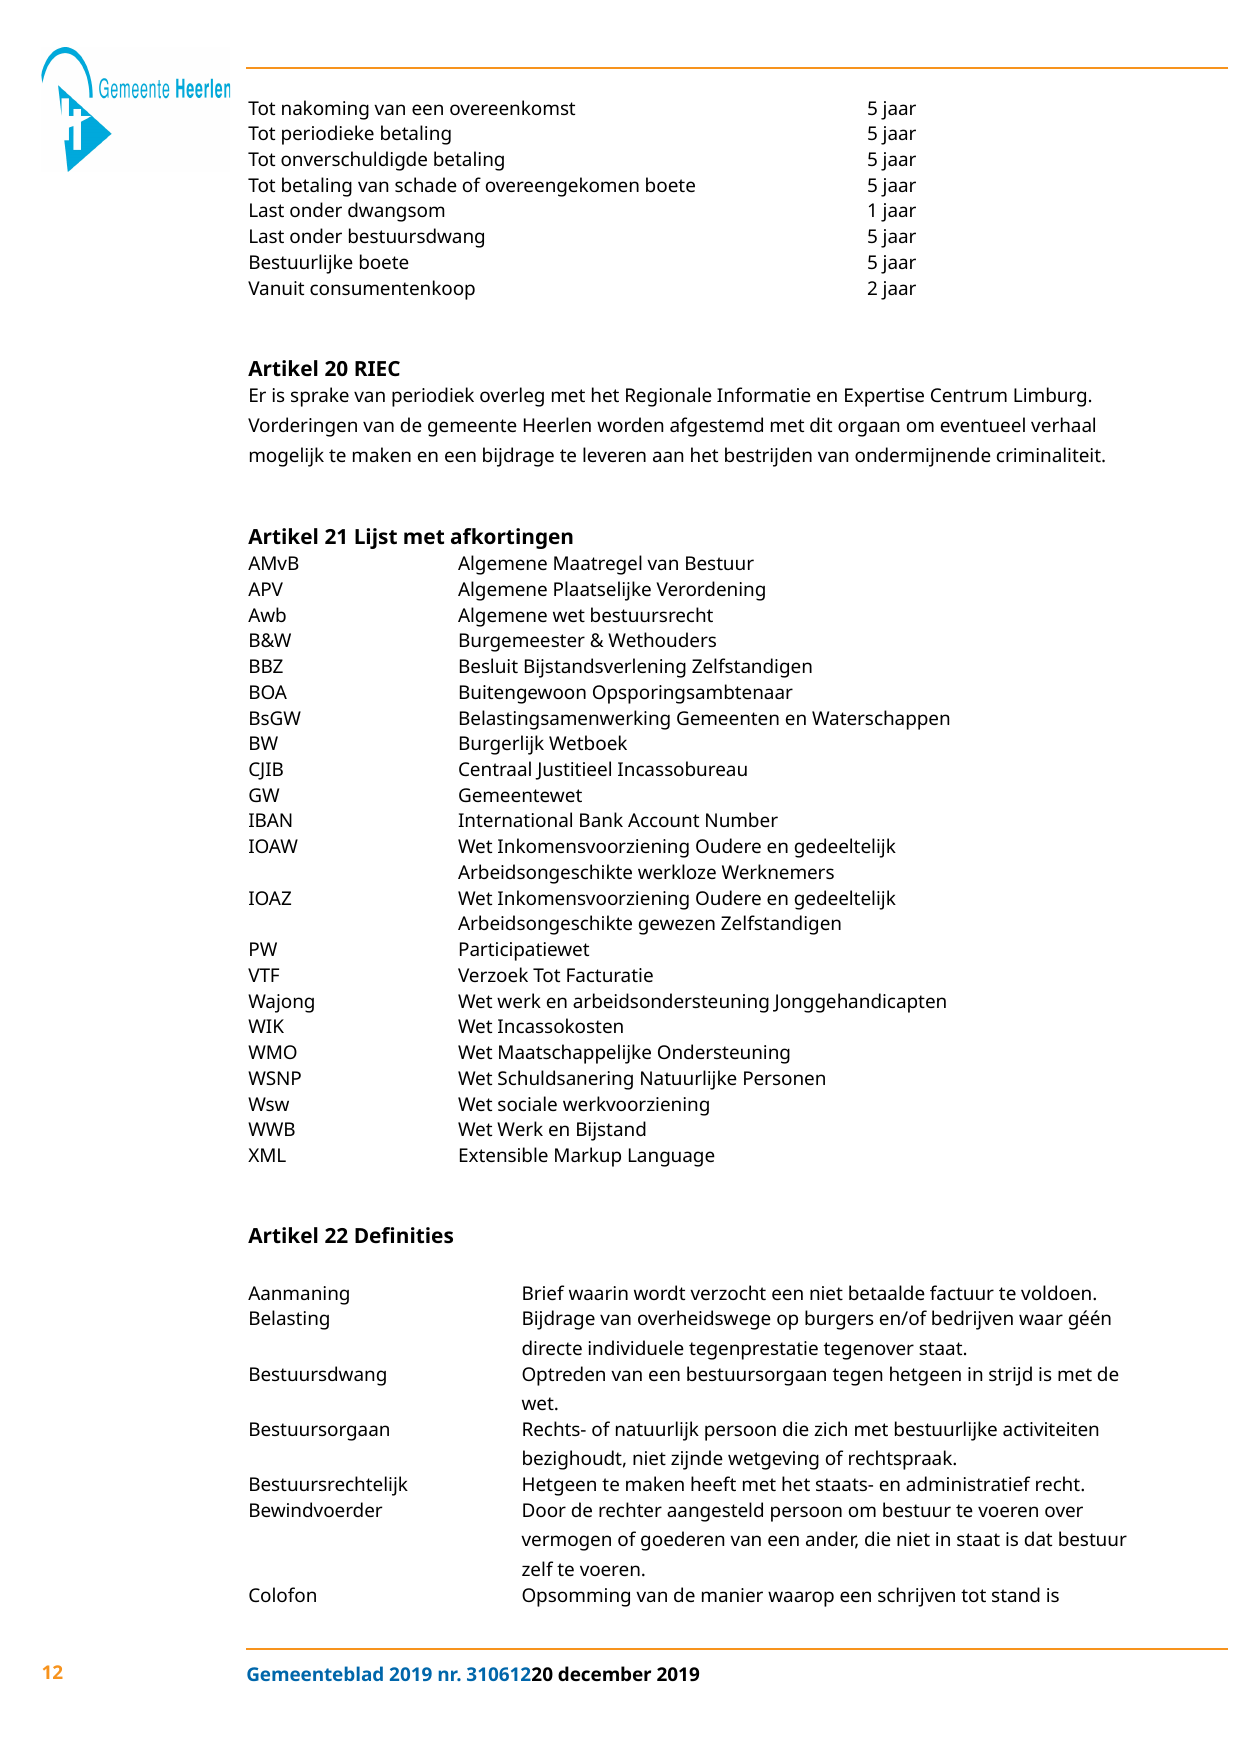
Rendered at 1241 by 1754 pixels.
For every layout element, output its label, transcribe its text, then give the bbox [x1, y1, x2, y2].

table_cell Belasting [248, 1305, 521, 1361]
table_cell IOAZ [248, 885, 458, 911]
table_cell Bestuursorgaan [248, 1416, 521, 1471]
table_cell Wajong [248, 988, 458, 1013]
table_cell PW [248, 936, 458, 962]
table_cell Bestuursdwang [248, 1361, 521, 1416]
table_cell Wet Incassokosten [458, 1014, 1152, 1039]
table_cell 5 jaar [867, 172, 1152, 198]
table_cell Tot periodieke betaling [248, 121, 867, 146]
table_cell GW [248, 782, 458, 808]
table_cell Arbeidsongeschikte gewezen Zelfstandigen [458, 911, 1152, 936]
table_cell Vanuit consumentenkoop [248, 275, 867, 301]
table_cell Verzoek Tot Facturatie [458, 962, 1152, 988]
table_cell Wet Schuldsanering Natuurlijke Personen [458, 1065, 1152, 1091]
table_cell Last onder dwangsom [248, 198, 867, 223]
table_cell BBZ [248, 653, 458, 679]
picture [41, 47, 59, 70]
table_cell IBAN [248, 808, 458, 833]
table_cell Buitengewoon Opsporingsambtenaar [458, 679, 1152, 705]
table_header Brief waarin wordt verzocht een niet betaalde factuur te voldoen. [521, 1280, 1152, 1305]
table_cell WWB [248, 1116, 458, 1142]
table_cell Bewindvoerder [248, 1497, 521, 1582]
table_cell IOAW [248, 834, 458, 859]
text Er is sprake van periodiek overleg met het Regionale Informatie en Expertise Centrum Limburg. Vorderingen van de gemeente Heerlen worden afgestemd met dit orgaan om eventueel verhaal mogelijk te maken en een bijdrage te leveren aan het bestrijden van ondermijnende criminaliteit. [248, 383, 1152, 468]
table_cell Wet Inkomensvoorziening Oudere en gedeeltelijk [458, 834, 1152, 859]
table_cell Burgemeester & Wethouders [458, 628, 1152, 653]
table_cell Last onder bestuursdwang [248, 224, 867, 249]
table_cell Bestuurlijke boete [248, 249, 867, 275]
table_cell WSNP [248, 1065, 458, 1091]
table_cell WIK [248, 1014, 458, 1039]
table_cell [248, 911, 458, 936]
table_cell BsGW [248, 705, 458, 731]
table_cell Participatiewet [458, 936, 1152, 962]
table_cell Extensible Markup Language [458, 1142, 1152, 1168]
table_cell Bestuursrechtelijk [248, 1471, 521, 1497]
table_cell Belastingsamenwerking Gemeenten en Waterschappen [458, 705, 1152, 731]
table_header AMvB [248, 550, 458, 576]
table_cell Burgerlijk Wetboek [458, 731, 1152, 756]
table_cell Opsomming van de manier waarop een schrijven tot stand is [521, 1582, 1152, 1608]
table_cell Wet Inkomensvoorziening Oudere en gedeeltelijk [458, 885, 1152, 911]
table_cell 5 jaar [867, 224, 1152, 249]
text Artikel 21 Lijst met afkortingen [248, 522, 1152, 550]
table_cell 5 jaar [867, 249, 1152, 275]
table_cell Tot onverschuldigde betaling [248, 146, 867, 172]
table_cell Wsw [248, 1091, 458, 1116]
table_cell WMO [248, 1039, 458, 1065]
table_cell Gemeentewet [458, 782, 1152, 808]
table_cell 5 jaar [867, 146, 1152, 172]
table_cell 2 jaar [867, 275, 1152, 301]
table_cell Arbeidsongeschikte werkloze Werknemers [458, 859, 1152, 885]
table_cell BW [248, 731, 458, 756]
table_cell Centraal Justitieel Incassobureau [458, 756, 1152, 782]
table_cell Hetgeen te maken heeft met het staats- en administratief recht. [521, 1471, 1152, 1497]
table_cell BOA [248, 679, 458, 705]
table_cell Door de rechter aangesteld persoon om bestuur te voeren over vermogen of goederen van een ander, die niet in staat is dat bestuur zelf te voeren. [521, 1497, 1152, 1582]
table_cell B&W [248, 628, 458, 653]
table_cell Colofon [248, 1582, 521, 1608]
table_cell Rechts- of natuurlijk persoon die zich met bestuurlijke activiteiten bezighoudt, niet zijnde wetgeving of rechtspraak. [521, 1416, 1152, 1471]
table_cell 1 jaar [867, 198, 1152, 223]
table_cell CJIB [248, 756, 458, 782]
table_cell Tot nakoming van een overeenkomst [248, 95, 867, 121]
table_cell Awb [248, 602, 458, 628]
table_cell XML [248, 1142, 458, 1168]
table_cell VTF [248, 962, 458, 988]
table_cell International Bank Account Number [458, 808, 1152, 833]
table_cell APV [248, 576, 458, 602]
table_cell Bijdrage van overheidswege op burgers en/of bedrijven waar géén directe individuele tegenprestatie tegenover staat. [521, 1305, 1152, 1361]
table_cell 5 jaar [867, 95, 1152, 121]
table_cell Wet sociale werkvoorziening [458, 1091, 1152, 1116]
table_header Algemene Maatregel van Bestuur [458, 550, 1152, 576]
table_cell Besluit Bijstandsverlening Zelfstandigen [458, 653, 1152, 679]
table_cell Wet Werk en Bijstand [458, 1116, 1152, 1142]
text Artikel 20 RIEC [248, 354, 1152, 383]
table_cell Tot betaling van schade of overeengekomen boete [248, 172, 867, 198]
table_cell 5 jaar [867, 121, 1152, 146]
table_cell [248, 859, 458, 885]
table_cell Wet werk en arbeidsondersteuning Jonggehandicapten [458, 988, 1152, 1013]
table_cell Algemene Plaatselijke Verordening [458, 576, 1152, 602]
table_cell Optreden van een bestuursorgaan tegen hetgeen in strijd is met de wet. [521, 1361, 1152, 1416]
table_cell Algemene wet bestuursrecht [458, 602, 1152, 628]
table_header Aanmaning [248, 1280, 521, 1305]
text Artikel 22 Definities [248, 1222, 1152, 1250]
table_cell Wet Maatschappelijke Ondersteuning [458, 1039, 1152, 1065]
picture [41, 47, 231, 172]
